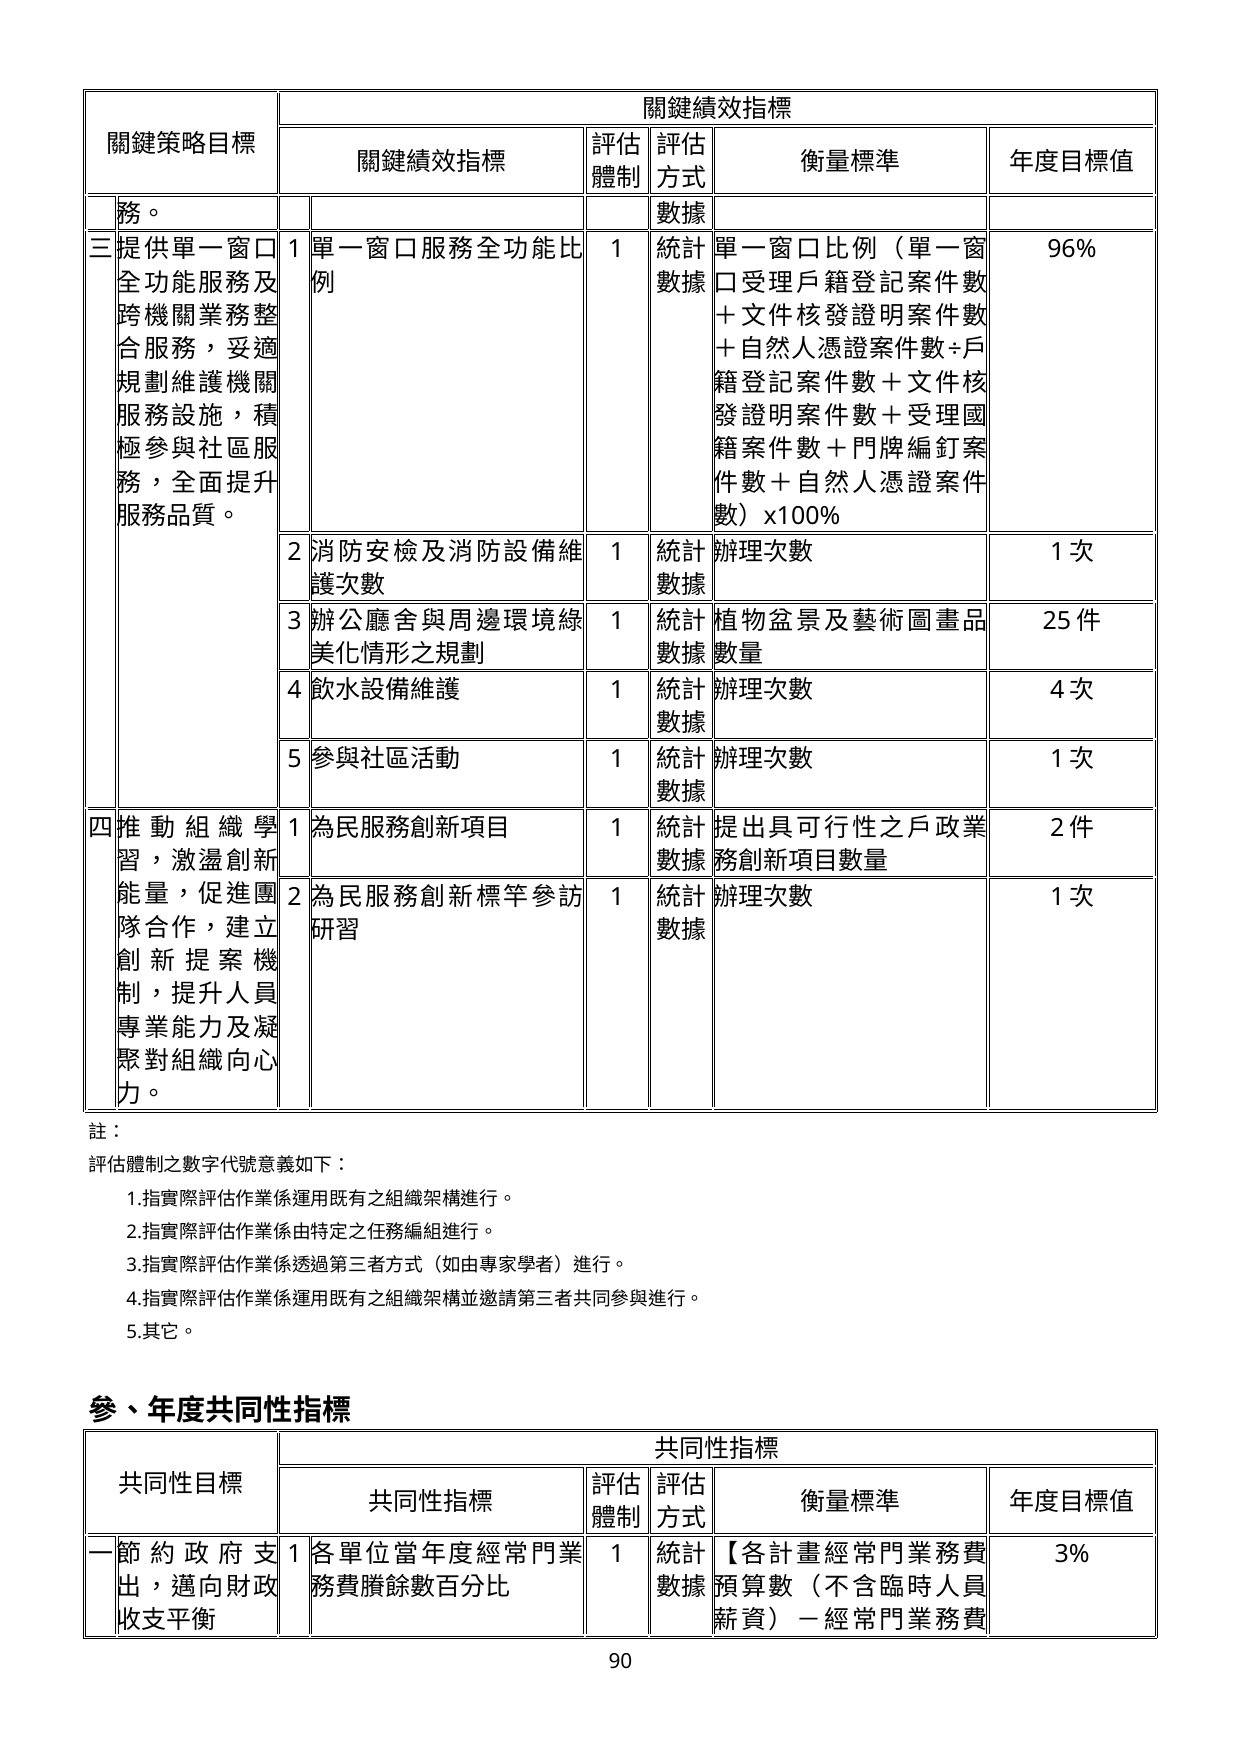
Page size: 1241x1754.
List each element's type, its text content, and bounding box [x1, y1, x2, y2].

table_cell 1次 [988, 738, 1156, 807]
table_cell [988, 193, 1156, 229]
table_cell 5 [280, 741, 309, 807]
table_cell 統計數據 [651, 535, 712, 600]
table_cell 1次 [988, 876, 1156, 1109]
text 2.指實際評估作業係由特定之任務編組進行。 [89, 1212, 1152, 1245]
table_cell 統計數據 [651, 232, 712, 531]
table_cell 1 [587, 535, 648, 600]
text 參、年度共同性指標 [89, 1387, 1152, 1429]
table_cell [280, 197, 309, 229]
table_header 共同性指標 [278, 1430, 1156, 1464]
table_cell 三 [84, 229, 117, 807]
table_cell 單一窗口服務全功能比例 [312, 232, 583, 531]
text 1.指實際評估作業係運用既有之組織架構進行。 [89, 1178, 1152, 1212]
table_cell 務。 [119, 197, 277, 229]
table_cell 1 [587, 672, 648, 738]
table_cell 統計數據 [651, 741, 712, 807]
table_cell 【各計畫經常門業務費預算數（不含臨時人員薪資）－經常門業務費 [713, 1533, 988, 1636]
table_cell 1 [278, 1533, 310, 1636]
table_cell 評估 方式 [651, 1468, 712, 1533]
table_cell 統計數據 [651, 604, 712, 669]
table_cell 衡量標準 [715, 128, 986, 193]
table_cell 參與社區活動 [312, 741, 583, 807]
table_cell 統計數據 [649, 1533, 713, 1636]
text 4.指實際評估作業係運用既有之組織架構並邀請第三者共同參與進行。 [89, 1278, 1152, 1312]
table_header 關鍵策略目標 [84, 90, 278, 193]
table_header 共同性目標 [84, 1430, 278, 1533]
table_cell 四 [84, 807, 117, 1109]
table_cell 2 [278, 876, 310, 1109]
table_cell [715, 197, 986, 229]
text 5.其它。 [89, 1312, 1152, 1345]
table_cell 提出具可行性之戶政業務創新項目數量 [715, 810, 986, 876]
table_cell 單一窗口比例（單一窗口受理戶籍登記案件數＋文件核發證明案件數＋自然人憑證案件數÷戶籍登記案件數＋文件核發證明案件數＋受理國籍案件數＋門牌編釘案件數＋自然人憑證案件數）x100% [715, 232, 986, 531]
table_cell 2件 [988, 807, 1156, 876]
table_cell 4次 [988, 669, 1156, 738]
table_cell 1 [585, 879, 649, 1109]
table_cell 1 [587, 604, 648, 669]
table_cell 植物盆景及藝術圖畫品數量 [715, 604, 986, 669]
table_cell 1 [280, 810, 309, 876]
text 3.指實際評估作業係透過第三者方式（如由專家學者）進行。 [89, 1245, 1152, 1278]
table_cell 2 [280, 535, 309, 600]
table_cell 關鍵績效指標 [280, 128, 583, 193]
table_cell 衡量標準 [715, 1468, 986, 1533]
table_cell 評估 方式 [651, 128, 712, 193]
table_cell 辦理次數 [715, 535, 986, 600]
table_cell 辦理次數 [713, 876, 988, 1109]
table_cell 提供單一窗口全功能服務及跨機關業務整合服務，妥適規劃維護機關服務設施，積極參與社區服務，全面提升服務品質。 [119, 232, 277, 807]
table_cell 統計數據 [649, 876, 713, 1109]
table_cell 評估 體制 [587, 128, 648, 193]
table_cell [312, 197, 583, 229]
table_cell 1次 [988, 531, 1156, 600]
table_cell 統計數據 [651, 810, 712, 876]
table_header 關鍵績效指標 [278, 90, 1156, 124]
table_cell 辦理次數 [715, 741, 986, 807]
table_cell 3 [280, 604, 309, 669]
table_cell 年度目標值 [988, 1464, 1156, 1533]
table_cell 年度目標值 [988, 124, 1156, 193]
table_cell 辦公廳舍與周邊環境綠美化情形之規劃 [312, 604, 583, 669]
table_cell [84, 193, 117, 229]
table_cell 消防安檢及消防設備維護次數 [312, 535, 583, 600]
table_cell 飲水設備維護 [312, 672, 583, 738]
text 評估體制之數字代號意義如下： [89, 1145, 1152, 1178]
table_cell 96% [988, 229, 1156, 531]
table_cell 統計數據 [651, 672, 712, 738]
table_cell 辦理次數 [715, 672, 986, 738]
table_cell 1 [280, 232, 309, 531]
table_cell 3% [988, 1533, 1156, 1636]
table_cell 為民服務創新標竿參訪研習 [310, 876, 584, 1109]
table_cell 各單位當年度經常門業務費賸餘數百分比 [310, 1534, 584, 1636]
table_cell 1 [587, 741, 648, 807]
table_cell 推動組織學習，激盪創新能量，促進團隊合作，建立創新提案機制，提升人員專業能力及凝聚對組織向心力。 [117, 810, 278, 1109]
table_cell [587, 197, 648, 229]
table_cell 4 [280, 672, 309, 738]
table_cell 一 [84, 1533, 117, 1636]
text 註： [89, 1113, 1152, 1145]
table_cell 共同性指標 [280, 1468, 583, 1533]
table_cell 節約政府支出，邁向財政收支平衡 [117, 1537, 278, 1636]
table_cell 為民服務創新項目 [312, 810, 583, 876]
table_cell 25件 [988, 600, 1156, 669]
table_cell 評估 體制 [587, 1468, 648, 1533]
table_cell 數據 [651, 197, 712, 229]
table_cell 1 [585, 1537, 649, 1636]
table_cell 1 [587, 232, 648, 531]
table_cell 1 [587, 810, 648, 876]
